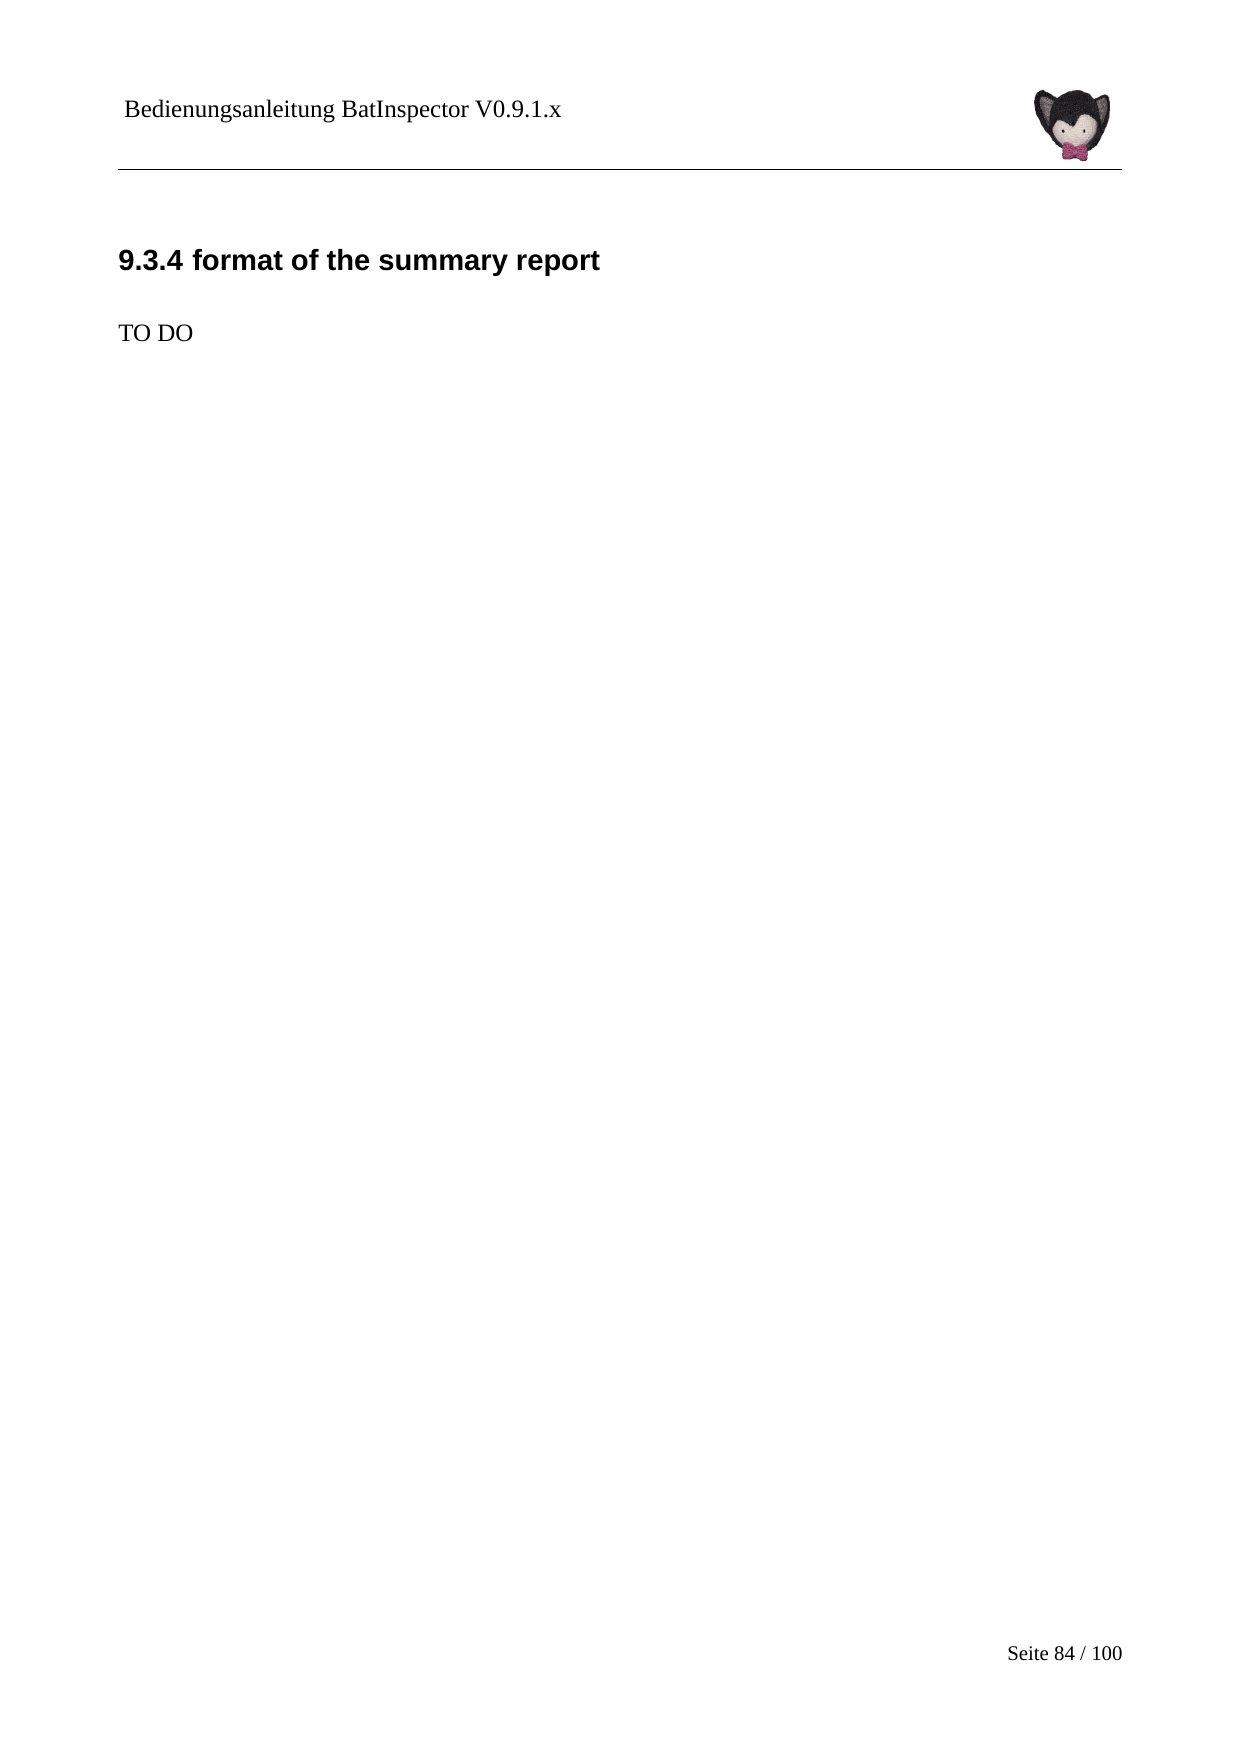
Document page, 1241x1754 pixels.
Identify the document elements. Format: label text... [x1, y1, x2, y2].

picture [1030, 80, 1119, 169]
text TO DO [118, 318, 1122, 346]
subtitle format of the summary report [118, 243, 1122, 276]
